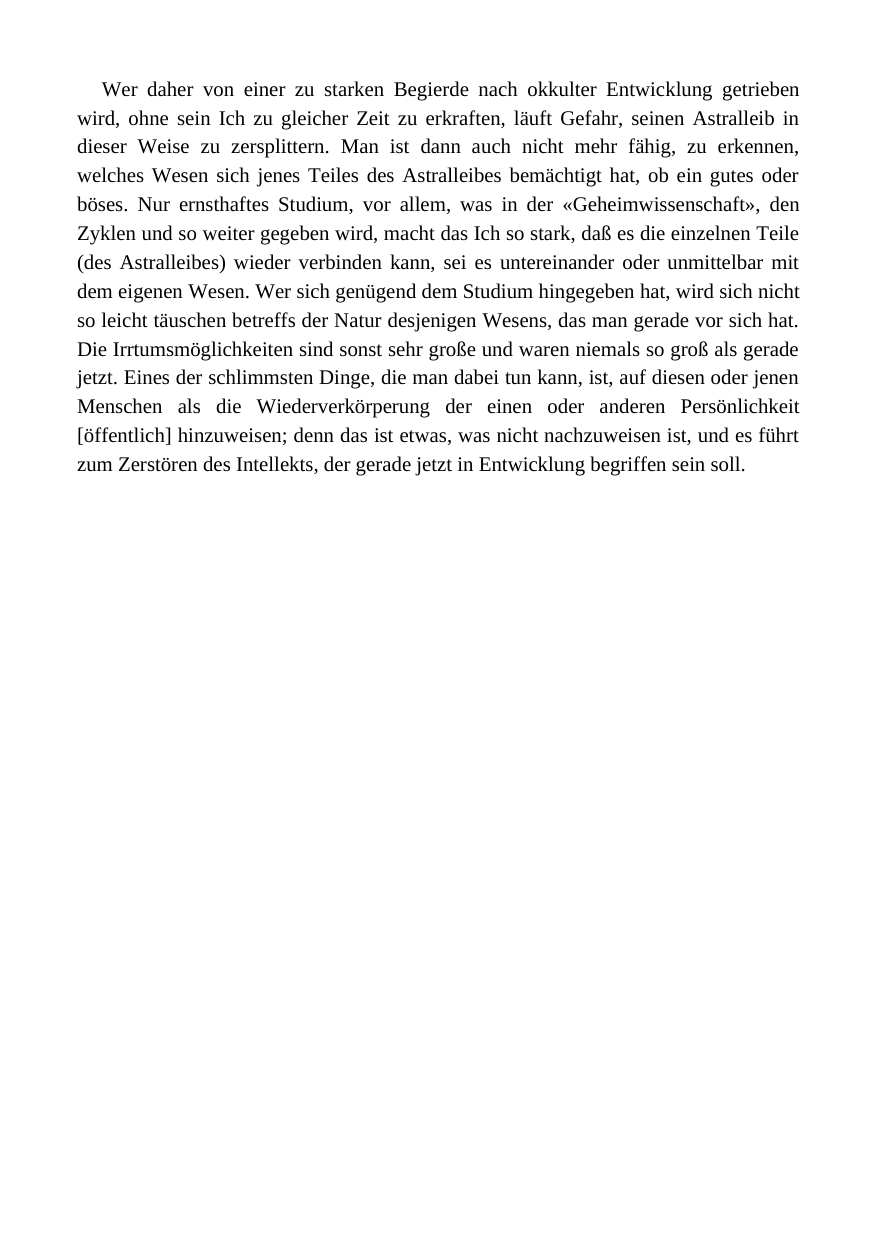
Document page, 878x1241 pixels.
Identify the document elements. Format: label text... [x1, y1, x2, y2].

text Wer daher von einer zu starken Begierde nach okkulter Entwicklung getrieben wird, ohne sein Ich zu gleicher Zeit zu erkraften, läuft Gefahr, seinen Astralleib in dieser Weise zu zersplittern. Man ist dann auch nicht mehr fähig, zu erkennen, welches Wesen sich jenes Teiles des Astralleibes bemächtigt hat, ob ein gutes oder böses. Nur ernsthaftes Studium, vor allem, was in der «Geheimwissenschaft», den Zyklen und so weiter gegeben wird, macht das Ich so stark, daß es die einzelnen Teile (des Astralleibes) wieder verbinden kann, sei es untereinander oder unmittelbar mit dem eigenen Wesen. Wer sich genügend dem Studium hingegeben hat, wird sich nicht so leicht täuschen betreffs der Natur desjenigen Wesens, das man gerade vor sich hat. Die Irrtumsmöglichkeiten sind sonst sehr große und waren niemals so groß als gerade jetzt. Eines der schlimmsten Dinge, die man dabei tun kann, ist, auf diesen oder jenen Menschen als die Wiederverkörperung der einen oder anderen Persönlichkeit [öffentlich] hinzuweisen; denn das ist etwas, was nicht nachzuweisen ist, und es führt zum Zerstören des Intellekts, der gerade jetzt in Entwicklung begriffen sein soll. [77, 77, 800, 476]
